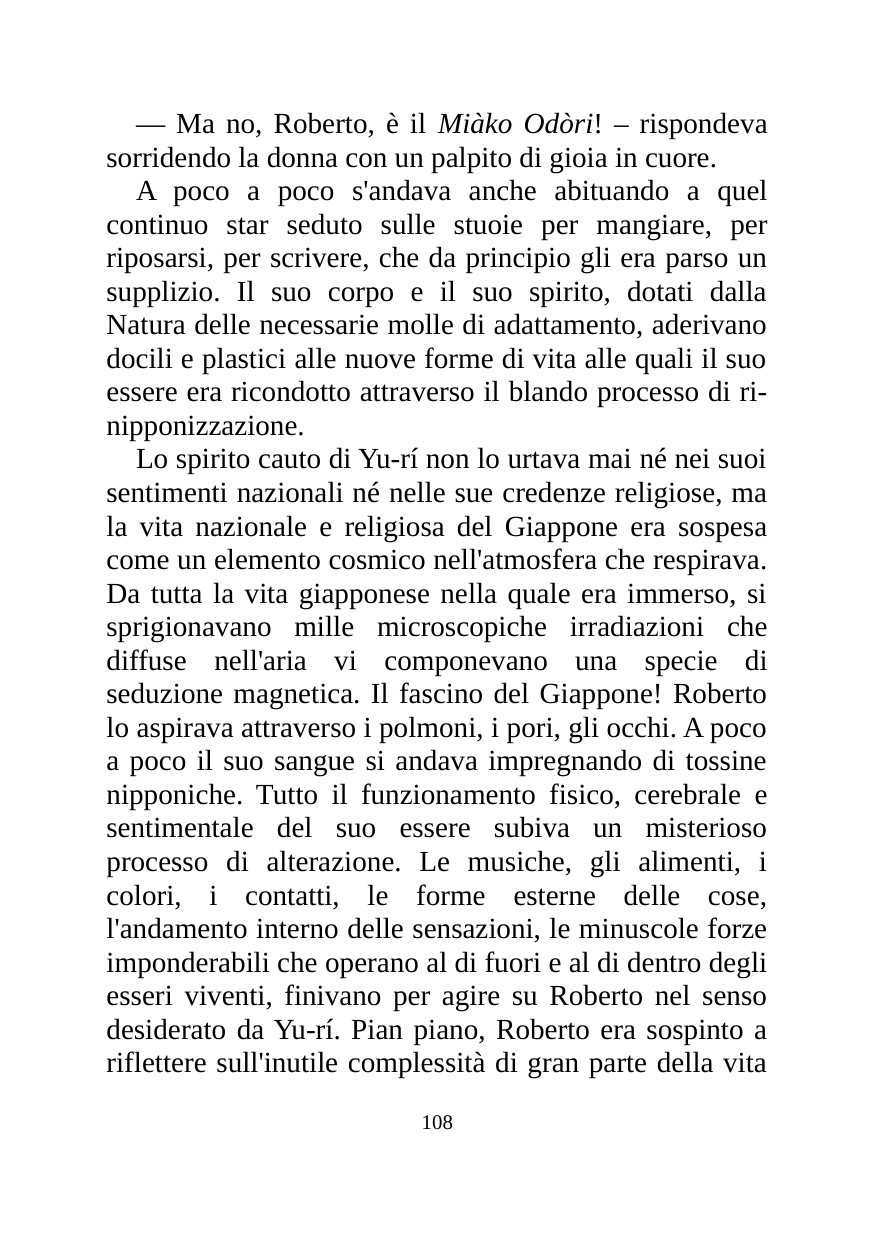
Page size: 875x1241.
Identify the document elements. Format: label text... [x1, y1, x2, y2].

text A poco a poco s'andava anche abituando a quel continuo star seduto sulle stuoie per mangiare, per riposarsi, per scrivere, che da principio gli era parso un supplizio. Il suo corpo e il suo spirito, dotati dalla Natura delle necessarie molle di adattamento, aderivano docili e plastici alle nuove forme di vita alle quali il suo essere era ricondotto attraverso il blando processo di ri-nipponizzazione. [106, 173, 768, 442]
text Lo spirito cauto di Yu-rí non lo urtava mai né nei suoi sentimenti nazionali né nelle sue credenze religiose, ma la vita nazionale e religiosa del Giappone era sospesa come un elemento cosmico nell'atmosfera che respirava. Da tutta la vita giapponese nella quale era immerso, si sprigionavano mille microscopiche irradiazioni che diffuse nell'aria vi componevano una specie di seduzione magnetica. Il fascino del Giappone! Roberto lo aspirava attraverso i polmoni, i pori, gli occhi. A poco a poco il suo sangue si andava impregnando di tossine nipponiche. Tutto il funzionamento fisico, cerebrale e sentimentale del suo essere subiva un misterioso processo di alterazione. Le musiche, gli alimenti, i colori, i contatti, le forme esterne delle cose, l'andamento interno delle sensazioni, le minuscole forze imponderabili che operano al di fuori e al di dentro degli esseri viventi, finivano per agire su Roberto nel senso desiderato da Yu-rí. Pian piano, Roberto era sospinto a riflettere sull'inutile complessità di gran parte della vita [106, 442, 768, 1079]
text — Ma no, Roberto, è il Miàko Odòri! – rispondeva sorridendo la donna con un palpito di gioia in cuore. [106, 106, 768, 173]
